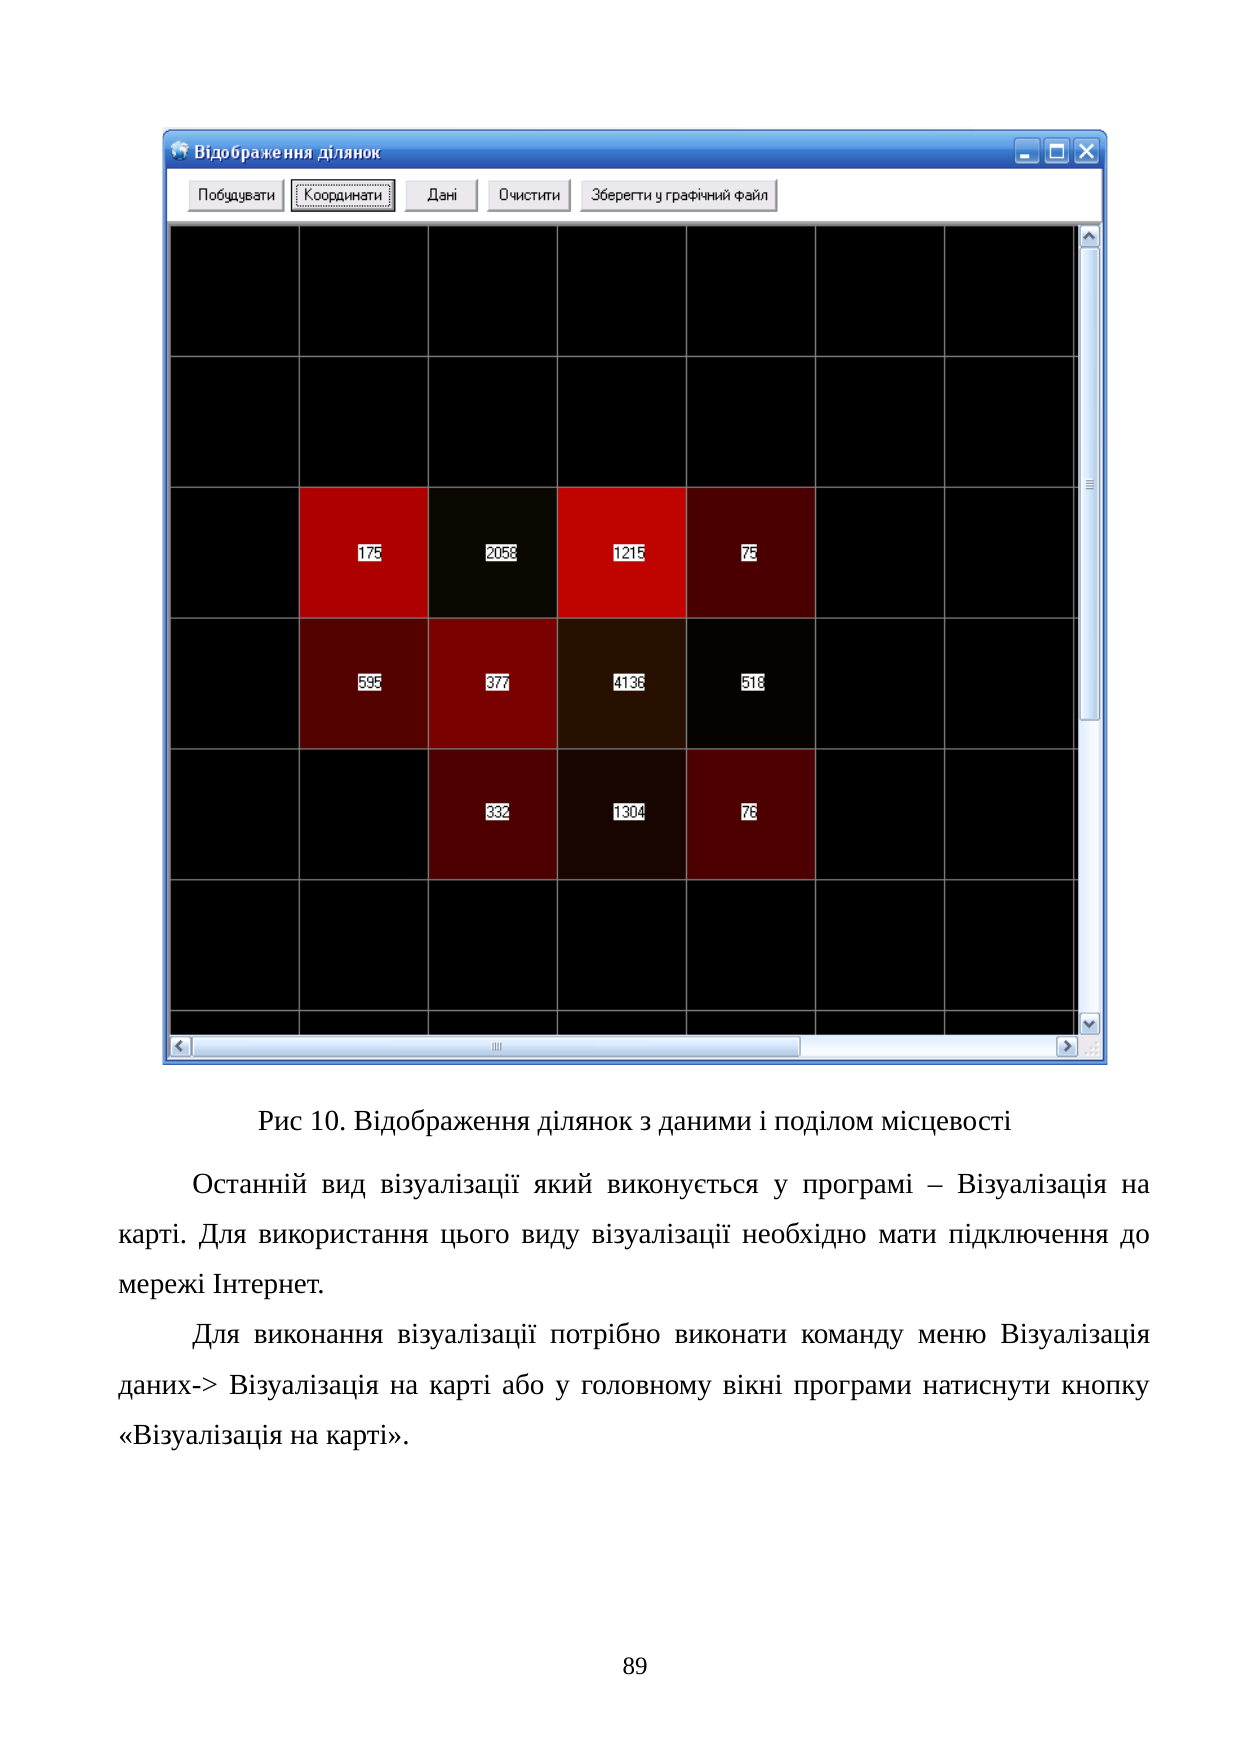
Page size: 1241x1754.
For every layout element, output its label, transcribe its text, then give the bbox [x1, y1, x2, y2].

subtitle Останній вид візуалізації який виконується у програмі – Візуалізація на карті. Для використання цього виду візуалізації необхідно мати підключення до мережі Інтернет. [118, 1166, 1152, 1300]
picture [162, 127, 1108, 1065]
subtitle Рис 10. Відображення ділянок з даними і поділом місцевості [118, 1103, 1152, 1136]
subtitle Для виконання візуалізації потрібно виконати команду меню Візуалізація даних-> Візуалізація на карті або у головному вікні програми натиснути кнопку «Візуалізація на карті». [118, 1317, 1152, 1451]
